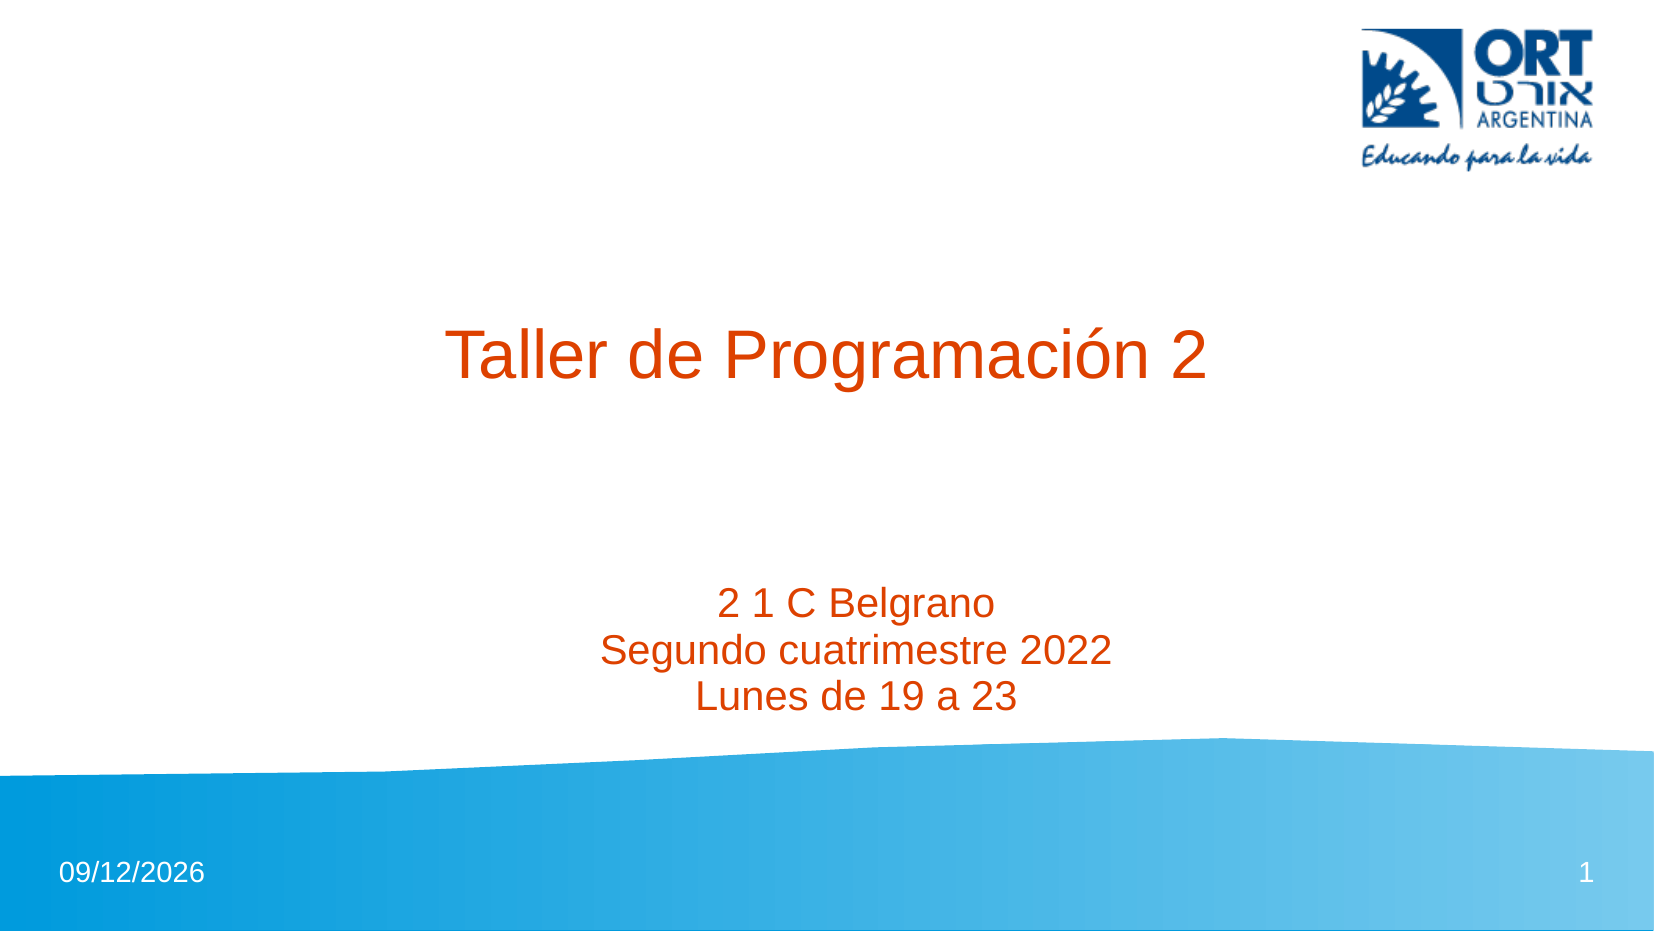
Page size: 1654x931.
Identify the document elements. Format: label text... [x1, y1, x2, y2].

title 2 1 C Belgrano Segundo cuatrimestre 2022 Lunes de 19 a 23 [118, 561, 1595, 739]
title Taller de Programación 2 [88, 265, 1565, 443]
picture [1299, 0, 1654, 194]
